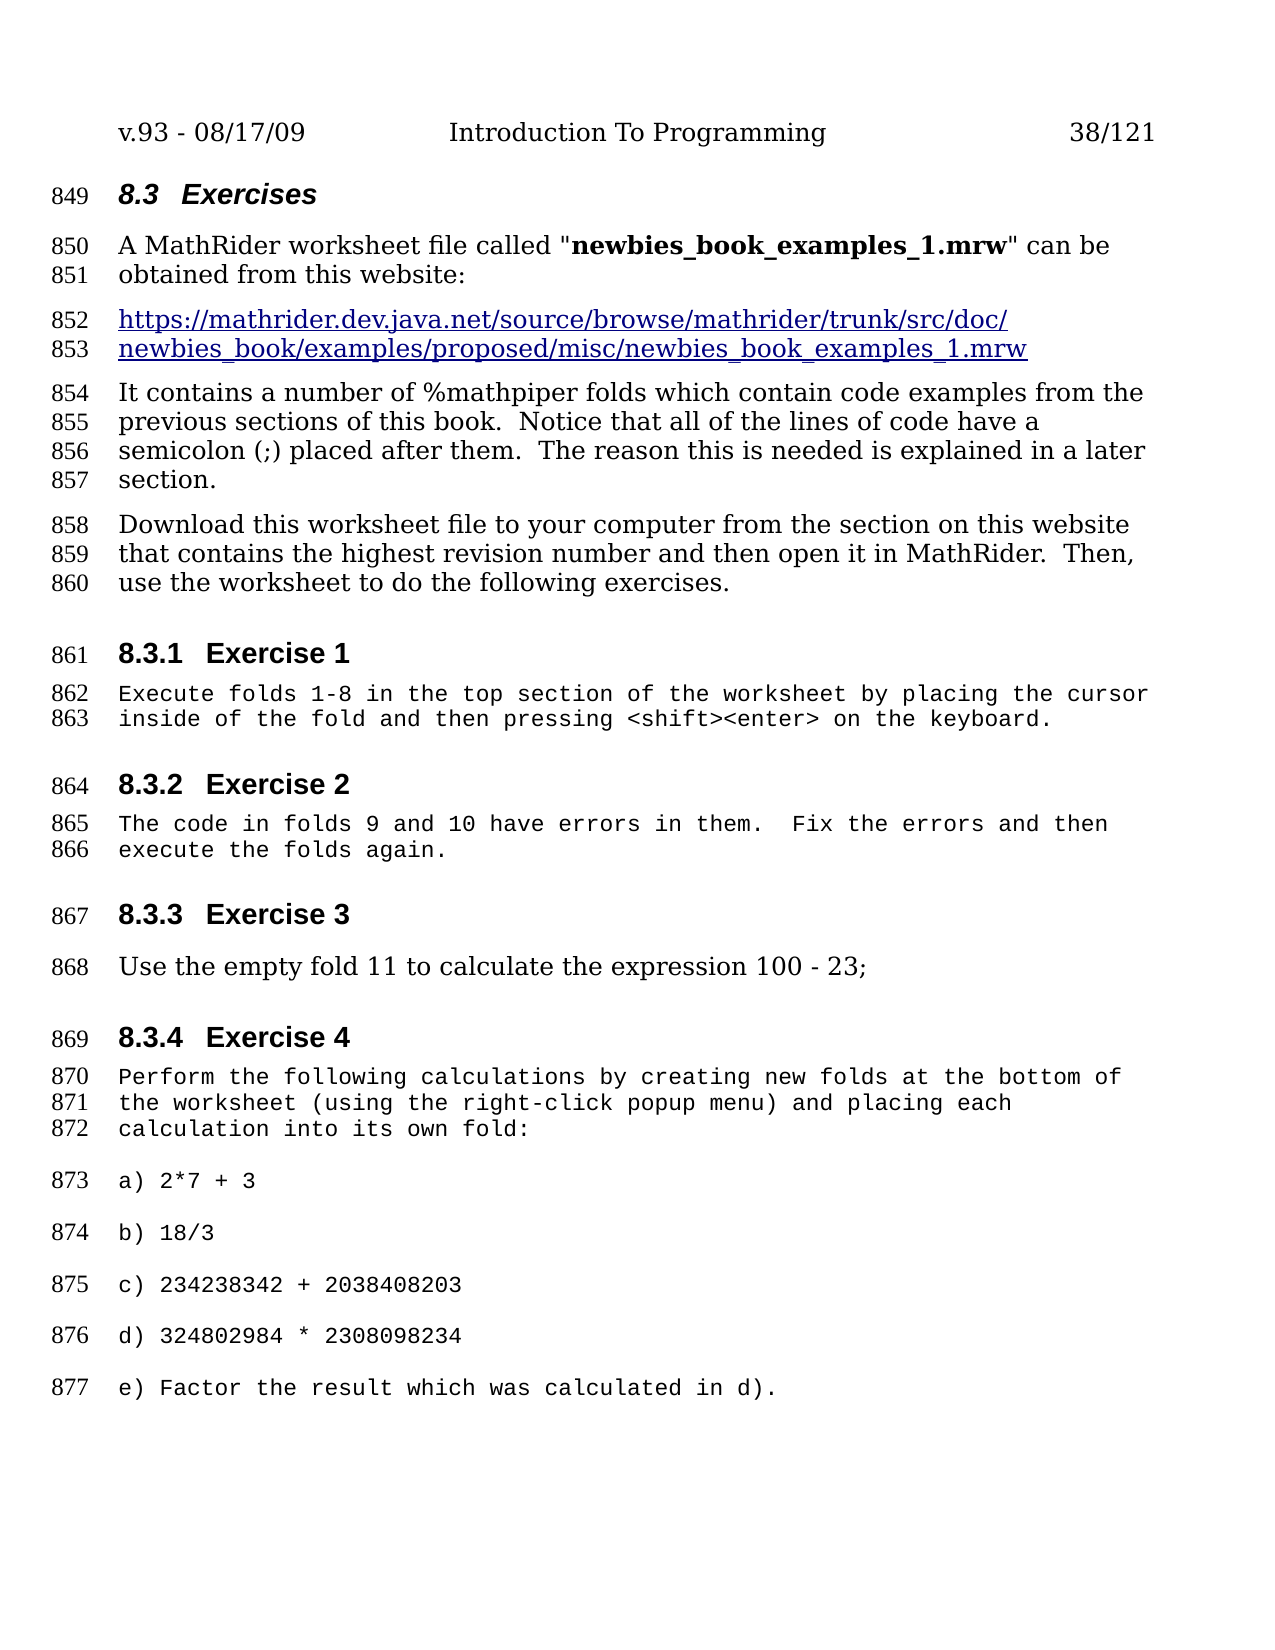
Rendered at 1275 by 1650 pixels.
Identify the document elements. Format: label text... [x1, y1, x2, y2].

text b) 18/3 [118, 1221, 1157, 1247]
text The code in folds 9 and 10 have errors in them. Fix the errors and then execute the folds again. [118, 812, 1157, 864]
text Download this worksheet file to your computer from the section on this website that contains the highest revision number and then open it in MathRider. Then, use the worksheet to do the following exercises. [118, 510, 1157, 597]
text d) 324802984 * 2308098234 [118, 1325, 1157, 1351]
subtitle Exercises [118, 177, 1157, 210]
subtitle Exercise 4 [118, 1020, 1157, 1053]
text https://mathrider.dev.java.net/source/browse/mathrider/trunk/src/doc/newbies_book/examples/proposed/misc/newbies_book_examples_1.mrw [118, 305, 1157, 363]
subtitle Exercise 2 [118, 767, 1157, 800]
text Execute folds 1-8 in the top section of the worksheet by placing the cursor inside of the fold and then pressing <shift><enter> on the keyboard. [118, 682, 1157, 734]
text It contains a number of %mathpiper folds which contain code examples from the previous sections of this book. Notice that all of the lines of code have a semicolon (;) placed after them. The reason this is needed is explained in a later section. [118, 378, 1157, 495]
text c) 234238342 + 2038408203 [118, 1273, 1157, 1299]
subtitle Exercise 3 [118, 897, 1157, 931]
text A MathRider worksheet file called "newbies_book_examples_1.mrw" can be obtained from this website: [118, 231, 1157, 290]
text e) Factor the result which was calculated in d). [118, 1377, 1157, 1403]
subtitle Exercise 1 [118, 636, 1157, 670]
text Perform the following calculations by creating new folds at the bottom of the worksheet (using the right-click popup menu) and placing each calculation into its own fold: [118, 1065, 1157, 1143]
text Use the empty fold 11 to calculate the expression 100 - 23; [118, 952, 1157, 981]
text a) 2*7 + 3 [118, 1169, 1157, 1195]
